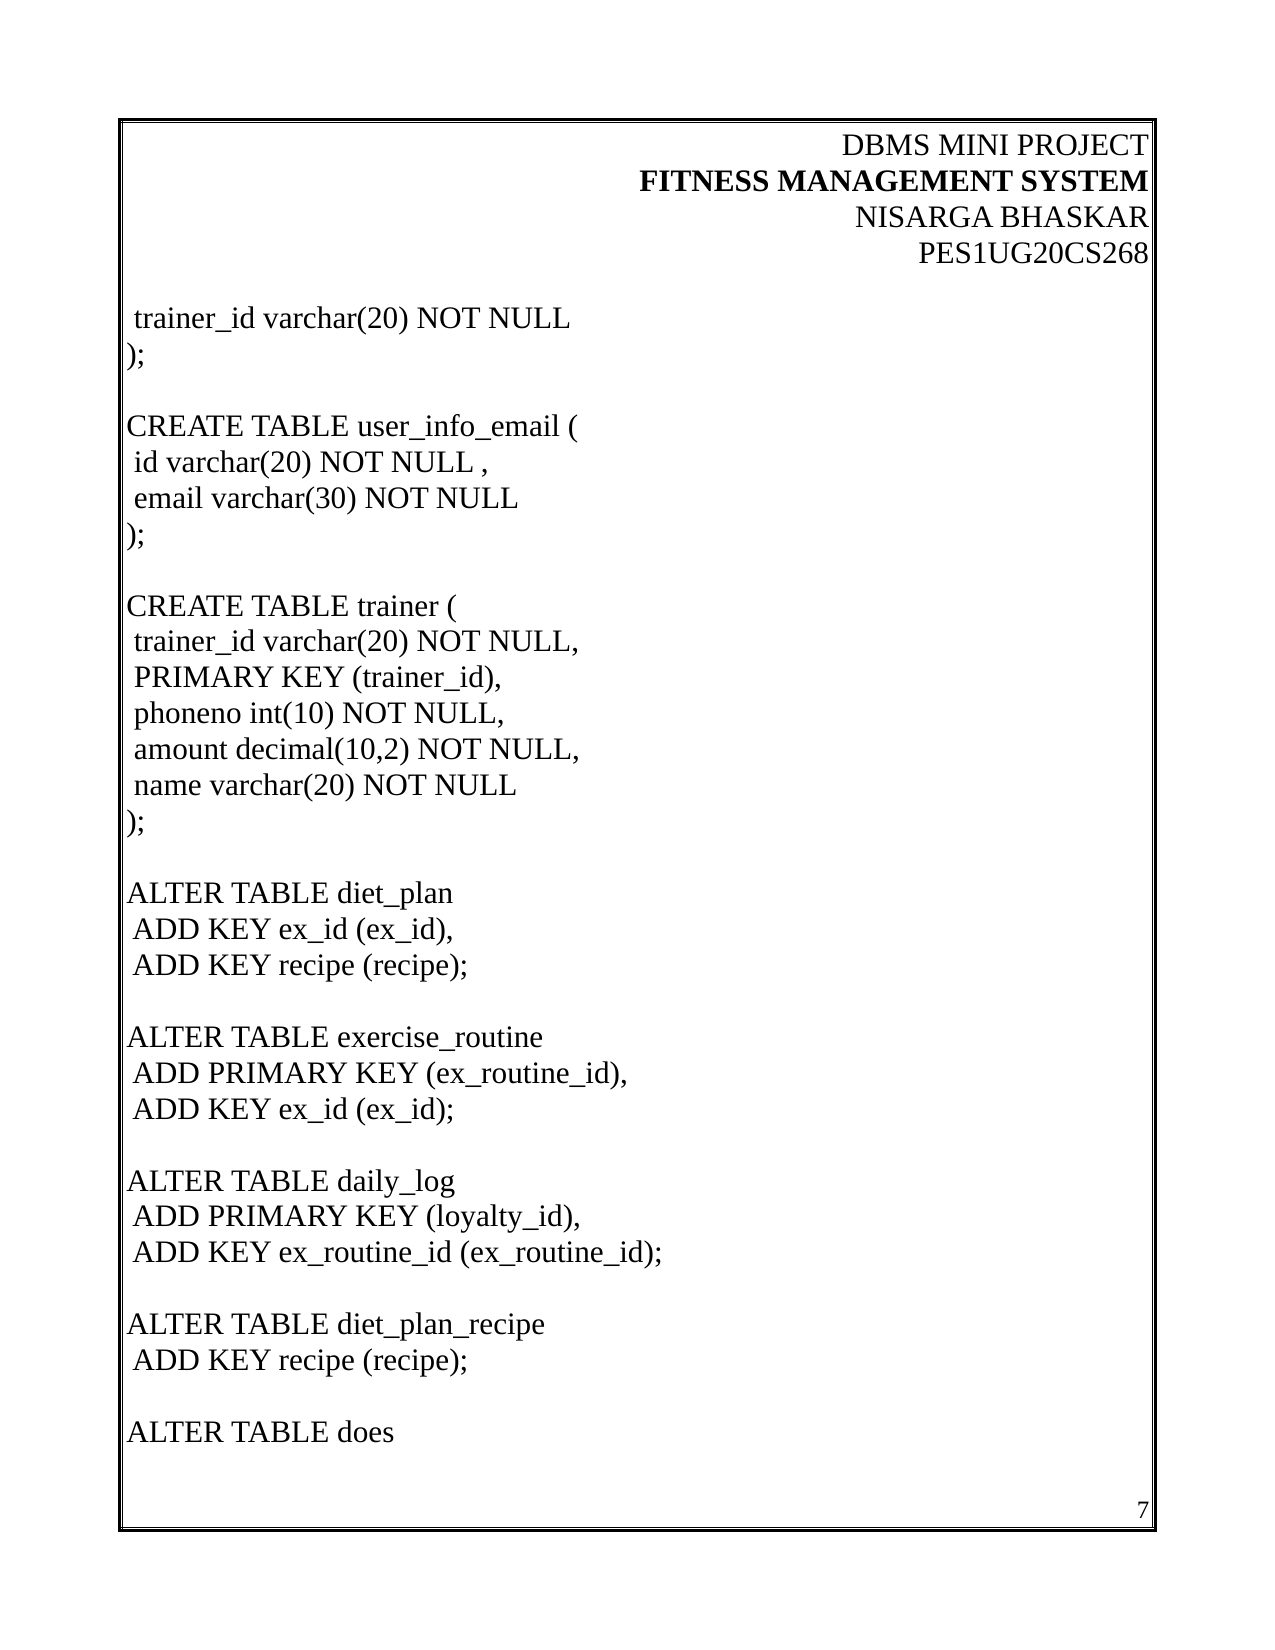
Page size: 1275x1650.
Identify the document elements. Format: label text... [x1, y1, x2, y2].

text ); [126, 515, 1149, 551]
text phoneno int(10) NOT NULL, [126, 694, 1149, 731]
text ADD KEY recipe (recipe); [126, 946, 1149, 982]
text ADD KEY ex_id (ex_id), [126, 910, 1149, 946]
text ); [126, 802, 1149, 838]
text name varchar(20) NOT NULL [126, 766, 1149, 802]
text ALTER TABLE does [126, 1413, 1149, 1449]
text ADD KEY ex_id (ex_id); [126, 1090, 1149, 1126]
text PRIMARY KEY (trainer_id), [126, 659, 1149, 694]
text ALTER TABLE diet_plan_recipe [126, 1306, 1149, 1341]
text amount decimal(10,2) NOT NULL, [126, 731, 1149, 766]
text ALTER TABLE diet_plan [126, 874, 1149, 910]
text CREATE TABLE trainer ( [126, 587, 1149, 623]
text trainer_id varchar(20) NOT NULL, [126, 623, 1149, 659]
text trainer_id varchar(20) NOT NULL [126, 299, 1149, 335]
text ADD KEY recipe (recipe); [126, 1341, 1149, 1377]
text email varchar(30) NOT NULL [126, 479, 1149, 515]
text ADD PRIMARY KEY (loyalty_id), [126, 1198, 1149, 1234]
text CREATE TABLE user_info_email ( [126, 407, 1149, 443]
text ); [126, 335, 1149, 371]
text ALTER TABLE exercise_routine [126, 1018, 1149, 1054]
text ALTER TABLE daily_log [126, 1162, 1149, 1198]
text ADD KEY ex_routine_id (ex_routine_id); [126, 1234, 1149, 1269]
text ADD PRIMARY KEY (ex_routine_id), [126, 1054, 1149, 1090]
text id varchar(20) NOT NULL , [126, 443, 1149, 479]
